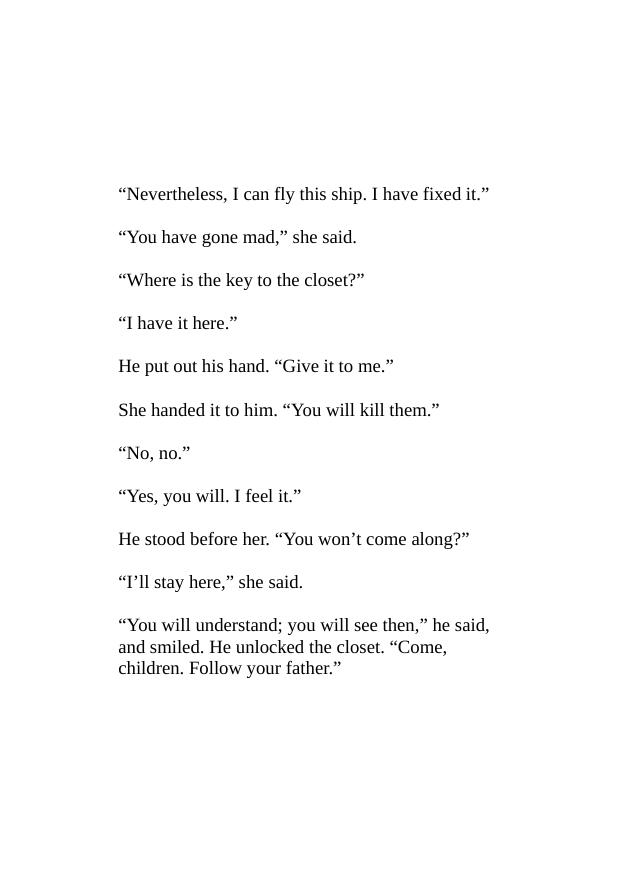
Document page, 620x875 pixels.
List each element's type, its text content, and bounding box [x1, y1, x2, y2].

text “Nevertheless, I can fly this ship. I have fixed it.” “You have gone mad,” she said. “Where is the key to the closet?” “I have it here.” He put out his hand. “Give it to me.” She handed it to him. “You will kill them.” “No, no.” “Yes, you will. I feel it.” He stood before her. “You won’t come along?” “I’ll stay here,” she said. “You will understand; you will see then,” he said, and smiled. He unlocked the closet. “Come, children. Follow your father.” [118, 118, 501, 700]
